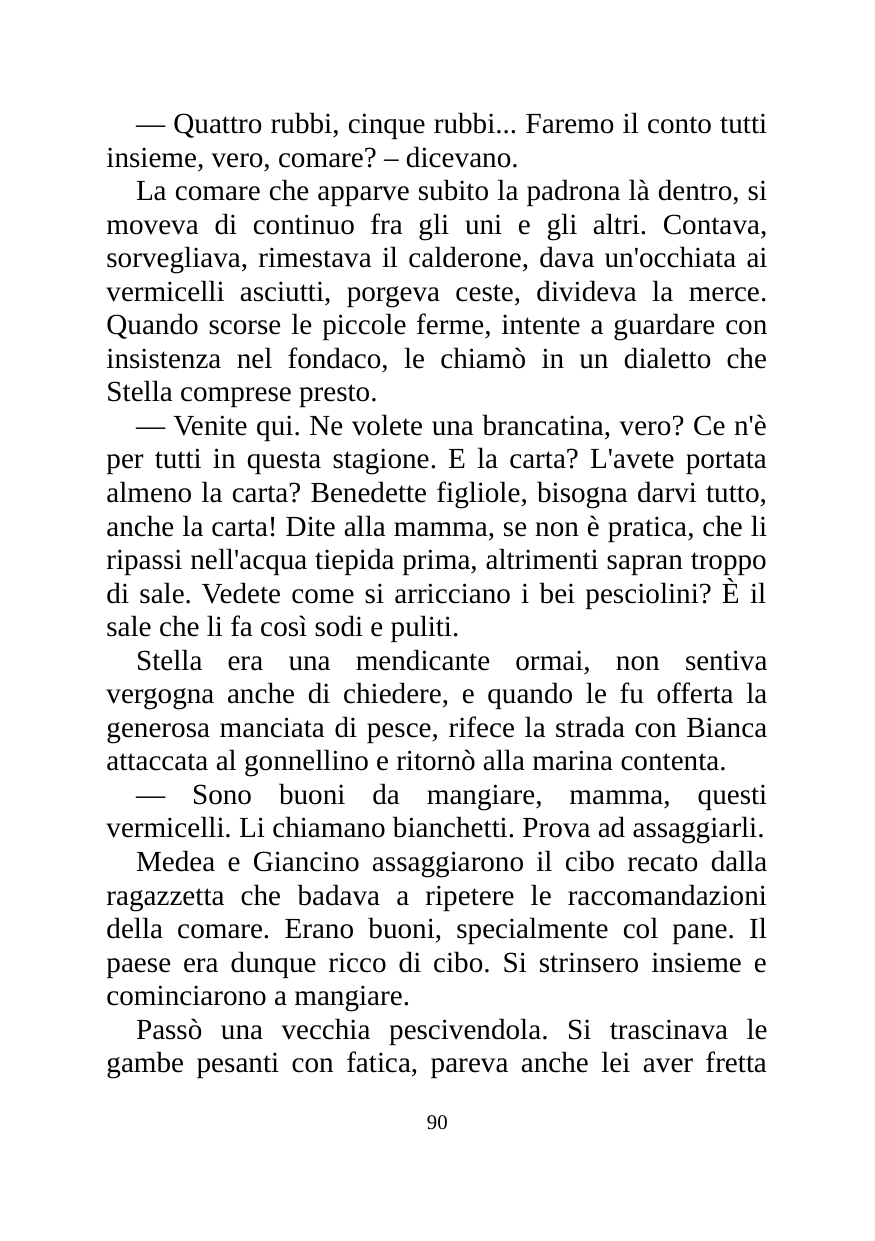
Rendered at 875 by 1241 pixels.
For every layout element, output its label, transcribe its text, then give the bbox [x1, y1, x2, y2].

text Passò una vecchia pescivendola. Si trascinava le gambe pesanti con fatica, pareva anche lei aver fretta [106, 1012, 768, 1079]
text La comare che apparve subito la padrona là dentro, si moveva di continuo fra gli uni e gli altri. Contava, sorvegliava, rimestava il calderone, dava un'occhiata ai vermicelli asciutti, porgeva ceste, divideva la merce. Quando scorse le piccole ferme, intente a guardare con insistenza nel fondaco, le chiamò in un dialetto che Stella comprese presto. [106, 173, 768, 408]
text Stella era una mendicante ormai, non sentiva vergogna anche di chiedere, e quando le fu offerta la generosa manciata di pesce, rifece la strada con Bianca attaccata al gonnellino e ritornò alla marina contenta. [106, 643, 768, 777]
text — Venite qui. Ne volete una brancatina, vero? Ce n'è per tutti in questa stagione. E la carta? L'avete portata almeno la carta? Benedette figliole, bisogna darvi tutto, anche la carta! Dite alla mamma, se non è pratica, che li ripassi nell'acqua tiepida prima, altrimenti sapran troppo di sale. Vedete come si arricciano i bei pesciolini? È il sale che li fa così sodi e puliti. [106, 408, 768, 643]
text — Sono buoni da mangiare, mamma, questi vermicelli. Li chiamano bianchetti. Prova ad assaggiarli. [106, 777, 768, 844]
text Medea e Giancino assaggiarono il cibo recato dalla ragazzetta che badava a ripetere le raccomandazioni della comare. Erano buoni, specialmente col pane. Il paese era dunque ricco di cibo. Si strinsero insieme e cominciarono a mangiare. [106, 844, 768, 1012]
text — Quattro rubbi, cinque rubbi... Faremo il conto tutti insieme, vero, comare? – dicevano. [106, 106, 768, 173]
